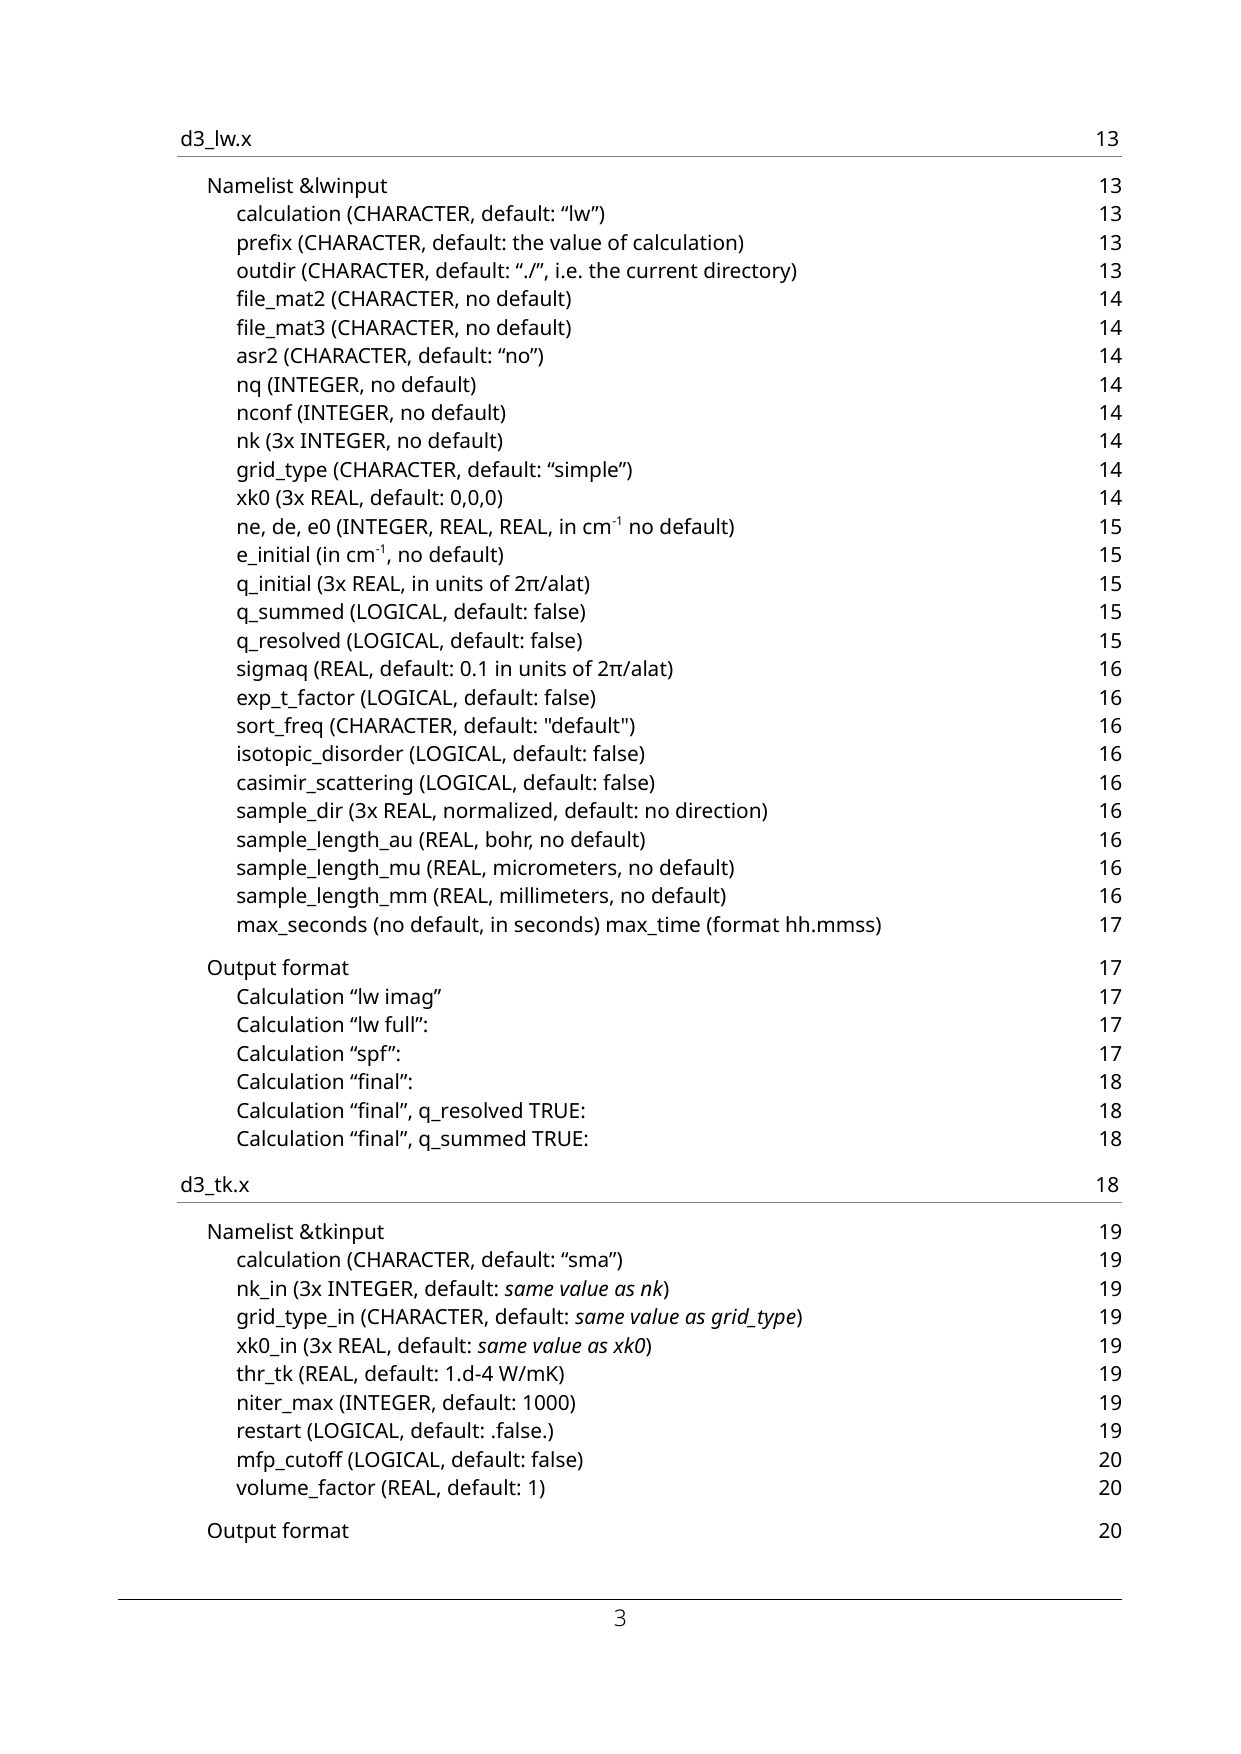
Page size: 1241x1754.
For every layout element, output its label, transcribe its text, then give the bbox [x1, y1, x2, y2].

text grid_type_in (CHARACTER, default: same value as grid_type) 19 [236, 1302, 1122, 1331]
text outdir (CHARACTER, default: “./”, i.e. the current directory) 13 [236, 256, 1122, 284]
text sample_length_au (REAL, bohr, no default) 16 [236, 825, 1122, 853]
text restart (LOGICAL, default: .false.) 19 [236, 1416, 1122, 1445]
text volume_factor (REAL, default: 1) 20 [236, 1473, 1122, 1502]
text prefix (CHARACTER, default: the value of calculation) 13 [236, 228, 1122, 256]
text sample_length_mm (REAL, millimeters, no default) 16 [236, 882, 1122, 910]
text casimir_scattering (LOGICAL, default: false) 16 [236, 768, 1122, 796]
text nq (INTEGER, no default) 14 [236, 370, 1122, 398]
text sigmaq (REAL, default: 0.1 in units of 2π/alat) 16 [236, 654, 1122, 683]
text niter_max (INTEGER, default: 1000) 19 [236, 1388, 1122, 1416]
text max_seconds (no default, in seconds) max_time (format hh.mmss) 17 [236, 910, 1122, 938]
text q_summed (LOGICAL, default: false) 15 [236, 597, 1122, 626]
text Output format 17 [207, 953, 1122, 982]
text xk0_in (3x REAL, default: same value as xk0) 19 [236, 1331, 1122, 1359]
text Calculation “lw full”: 17 [236, 1010, 1122, 1039]
text Calculation “spf”: 17 [236, 1039, 1122, 1067]
text e_initial (in cm-1, no default) 15 [236, 540, 1122, 569]
text nconf (INTEGER, no default) 14 [236, 398, 1122, 427]
text Calculation “final”: 18 [236, 1067, 1122, 1096]
text calculation (CHARACTER, default: “lw”) 13 [236, 199, 1122, 228]
text sample_length_mu (REAL, micrometers, no default) 16 [236, 853, 1122, 882]
text grid_type (CHARACTER, default: “simple”) 14 [236, 455, 1122, 483]
text mfp_cutoff (LOGICAL, default: false) 20 [236, 1445, 1122, 1473]
text q_initial (3x REAL, in units of 2π/alat) 15 [236, 569, 1122, 597]
text Namelist &tkinput 19 [207, 1217, 1122, 1246]
text Calculation “lw imag” 17 [236, 982, 1122, 1010]
text Output format 20 [207, 1517, 1122, 1545]
text file_mat3 (CHARACTER, no default) 14 [236, 313, 1122, 341]
text file_mat2 (CHARACTER, no default) 14 [236, 284, 1122, 313]
text xk0 (3x REAL, default: 0,0,0) 14 [236, 483, 1122, 512]
text nk_in (3x INTEGER, default: same value as nk) 19 [236, 1274, 1122, 1302]
text asr2 (CHARACTER, default: “no”) 14 [236, 341, 1122, 370]
text ne, de, e0 (INTEGER, REAL, REAL, in cm-1 no default) 15 [236, 512, 1122, 540]
text exp_t_factor (LOGICAL, default: false) 16 [236, 683, 1122, 711]
text calculation (CHARACTER, default: “sma”) 19 [236, 1246, 1122, 1274]
text Calculation “final”, q_resolved TRUE: 18 [236, 1096, 1122, 1124]
text sample_dir (3x REAL, normalized, default: no direction) 16 [236, 796, 1122, 825]
text d3_tk.x 18 [177, 1168, 1122, 1202]
text nk (3x INTEGER, no default) 14 [236, 427, 1122, 455]
text Namelist &lwinput 13 [207, 171, 1122, 199]
text sort_freq (CHARACTER, default: "default") 16 [236, 711, 1122, 739]
text q_resolved (LOGICAL, default: false) 15 [236, 626, 1122, 654]
text thr_tk (REAL, default: 1.d-4 W/mK) 19 [236, 1359, 1122, 1388]
text isotopic_disorder (LOGICAL, default: false) 16 [236, 739, 1122, 768]
text Calculation “final”, q_summed TRUE: 18 [236, 1124, 1122, 1153]
text d3_lw.x 13 [177, 121, 1122, 156]
